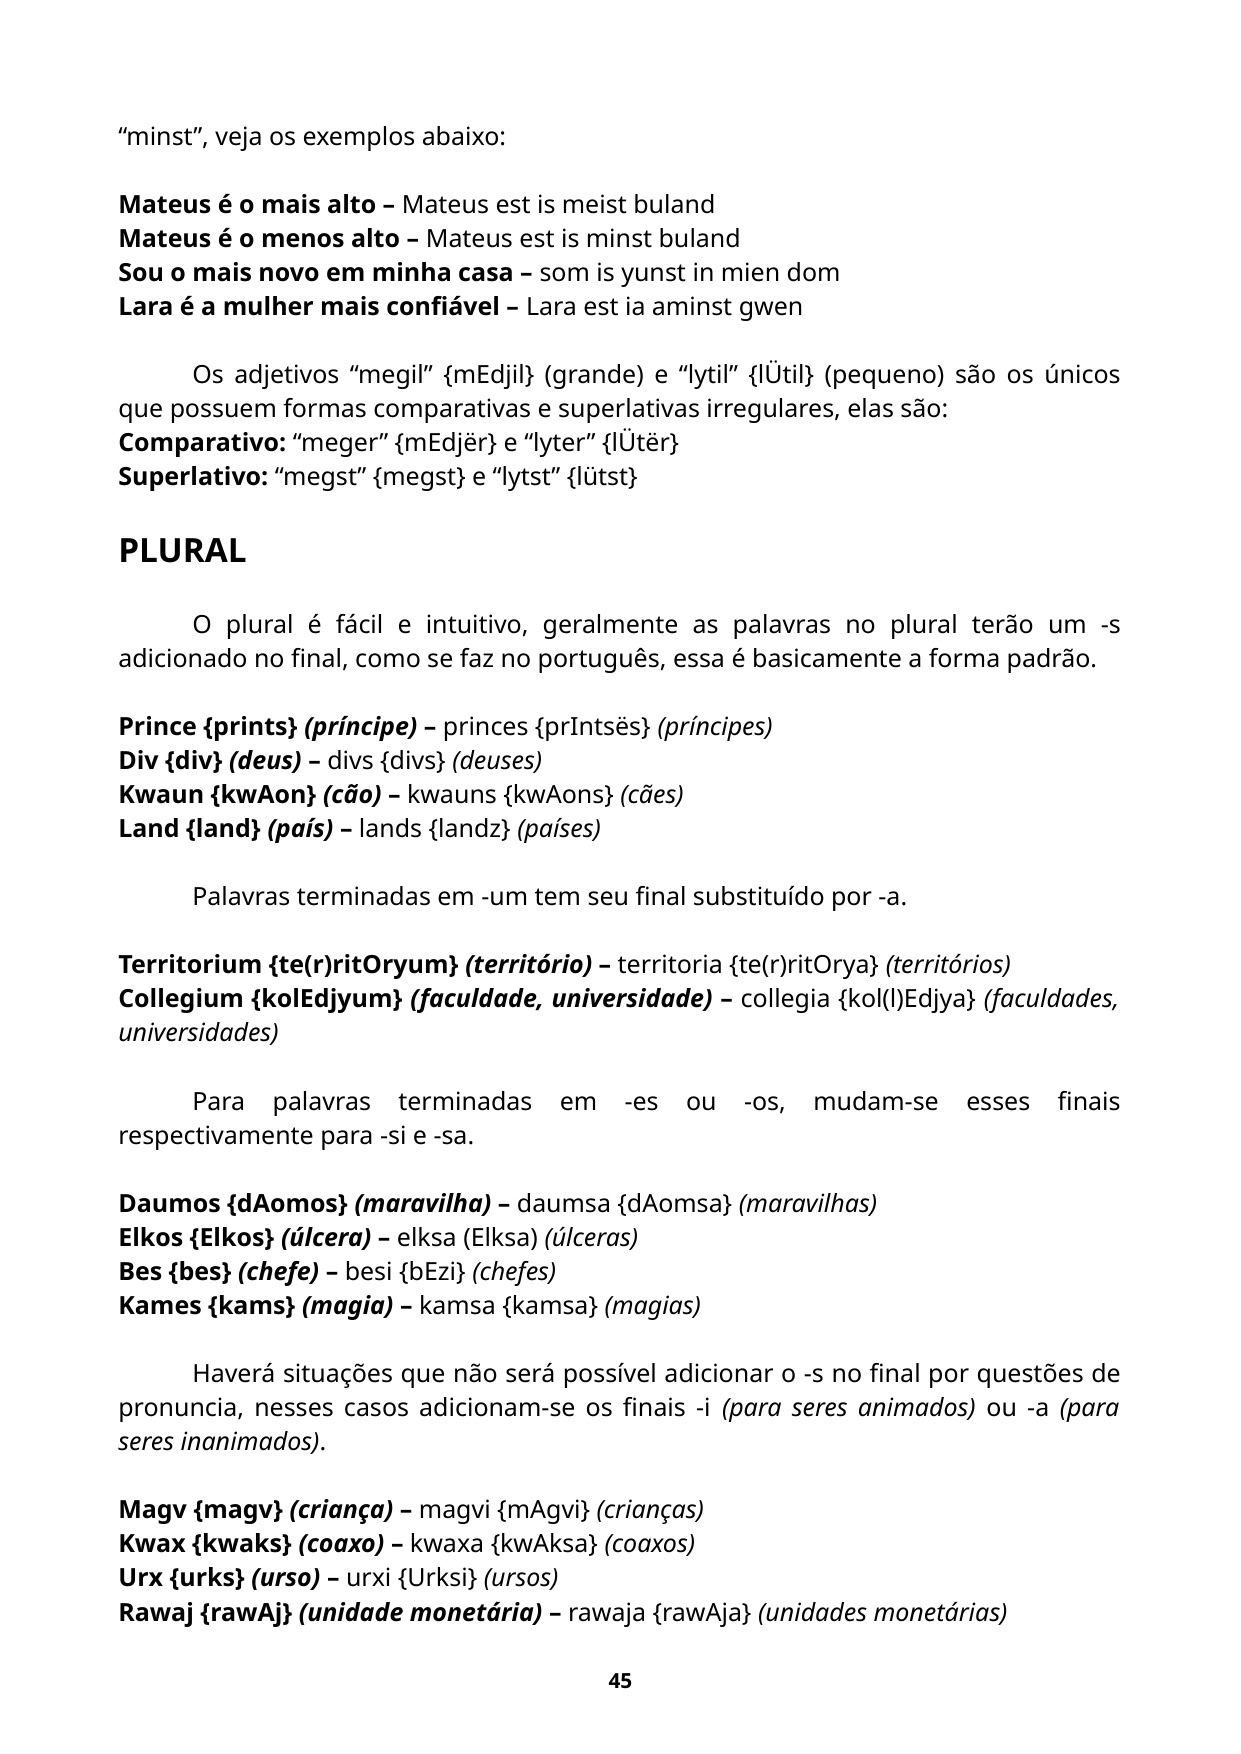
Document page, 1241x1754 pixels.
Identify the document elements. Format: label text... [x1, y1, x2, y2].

text Kwaun {kwAon} (cão) – kwauns {kwAons} (cães) [118, 777, 1122, 811]
text Mateus é o mais alto – Mateus est is meist buland [118, 186, 1122, 220]
text Urx {urks} (urso) – urxi {Urksi} (ursos) [118, 1560, 1122, 1594]
text Rawaj {rawAj} (unidade monetária) – rawaja {rawAja} (unidades monetárias) [118, 1594, 1122, 1628]
text Os adjetivos “megil” {mEdjil} (grande) e “lytil” {lÜtil} (pequeno) são os únicos que possuem formas comparativas e superlativas irregulares, elas são: [118, 357, 1122, 425]
text Daumos {dAomos} (maravilha) – daumsa {dAomsa} (maravilhas) [118, 1185, 1122, 1219]
text Palavras terminadas em -um tem seu final substituído por -a. [118, 879, 1122, 913]
text Magv {magv} (criança) – magvi {mAgvi} (crianças) [118, 1492, 1122, 1526]
text Prince {prints} (príncipe) – princes {prIntsës} (príncipes) [118, 708, 1122, 743]
text Haverá situações que não será possível adicionar o -s no final por questões de pronuncia, nesses casos adicionam-se os finais -i (para seres animados) ou -a (para seres inanimados). [118, 1356, 1122, 1458]
text Mateus é o menos alto – Mateus est is minst buland [118, 220, 1122, 254]
text Collegium {kolEdjyum} (faculdade, universidade) – collegia {kol(l)Edjya} (faculdades, universidades) [118, 981, 1122, 1049]
text Land {land} (país) – lands {landz} (países) [118, 811, 1122, 845]
text Sou o mais novo em minha casa – som is yunst in mien dom [118, 254, 1122, 288]
text Territorium {te(r)ritOryum} (território) – territoria {te(r)ritOrya} (territórios) [118, 947, 1122, 981]
subtitle PLURAL [118, 527, 1122, 572]
text “minst”, veja os exemplos abaixo: [118, 118, 1122, 152]
text Div {div} (deus) – divs {divs} (deuses) [118, 743, 1122, 777]
text O plural é fácil e intuitivo, geralmente as palavras no plural terão um -s adicionado no final, como se faz no português, essa é basicamente a forma padrão. [118, 606, 1122, 674]
text Comparativo: “meger” {mEdjër} e “lyter” {lÜtër} [118, 425, 1122, 459]
text Lara é a mulher mais confiável – Lara est ia aminst gwen [118, 288, 1122, 322]
text Kwax {kwaks} (coaxo) – kwaxa {kwAksa} (coaxos) [118, 1526, 1122, 1560]
text Para palavras terminadas em -es ou -os, mudam-se esses finais respectivamente para -si e -sa. [118, 1083, 1122, 1151]
text Elkos {Elkos} (úlcera) – elksa (Elksa) (úlceras) [118, 1219, 1122, 1253]
text Bes {bes} (chefe) – besi {bEzi} (chefes) [118, 1253, 1122, 1288]
text Kames {kams} (magia) – kamsa {kamsa} (magias) [118, 1288, 1122, 1322]
text Superlativo: “megst” {megst} e “lytst” {lütst} [118, 459, 1122, 493]
